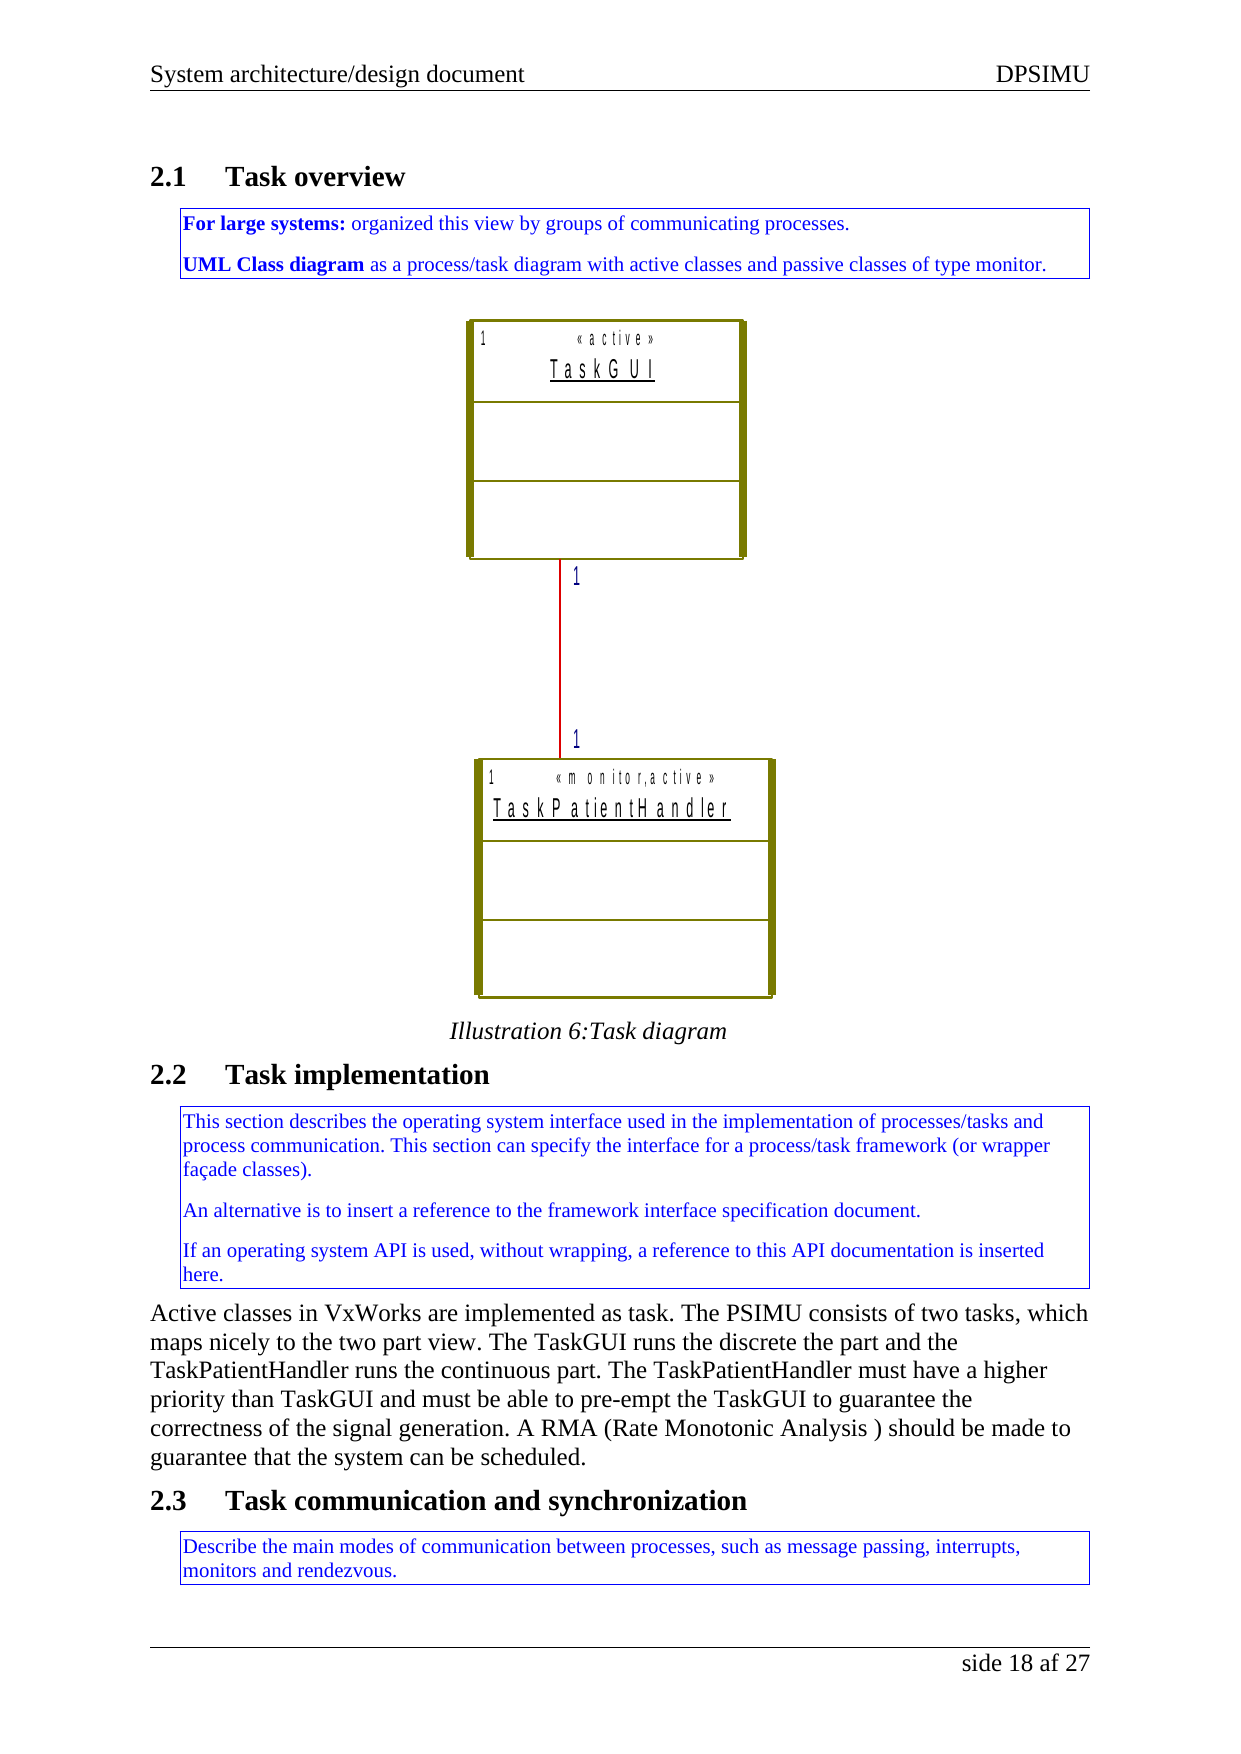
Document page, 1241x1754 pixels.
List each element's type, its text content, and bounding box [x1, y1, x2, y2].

text Illustration 6:Task diagram [449, 301, 791, 1045]
text This section describes the operating system interface used in the implementation of processes/tasks and process communication. This section can specify the interface for a process/task framework (or wrapper façade classes). [181, 1107, 1089, 1181]
subtitle Task communication and synchronization [150, 1483, 1090, 1516]
text Describe the main modes of communication between processes, such as message passing, interrupts, monitors and rendezvous. [181, 1532, 1089, 1584]
text Active classes in VxWorks are implemented as task. The PSIMU consists of two tasks, which maps nicely to the two part view. The TaskGUI runs the discrete the part and the TaskPatientHandler runs the continuous part. The TaskPatientHandler must have a higher priority than TaskGUI and must be able to pre-empt the TaskGUI to guarantee the correctness of the signal generation. A RMA (Rate Monotonic Analysis ) should be made to guarantee that the system can be scheduled. [150, 1298, 1090, 1470]
text An alternative is to insert a reference to the framework interface specification document. [181, 1194, 1089, 1222]
text UML Class diagram as a process/task diagram with active classes and passive classes of type monitor. [181, 248, 1089, 278]
subtitle Task overview [150, 159, 1090, 193]
subtitle Task implementation [150, 1057, 1090, 1091]
text If an operating system API is used, without wrapping, a reference to this API documentation is inserted here. [181, 1235, 1089, 1288]
text For large systems: organized this view by groups of communicating processes. [181, 209, 1089, 235]
